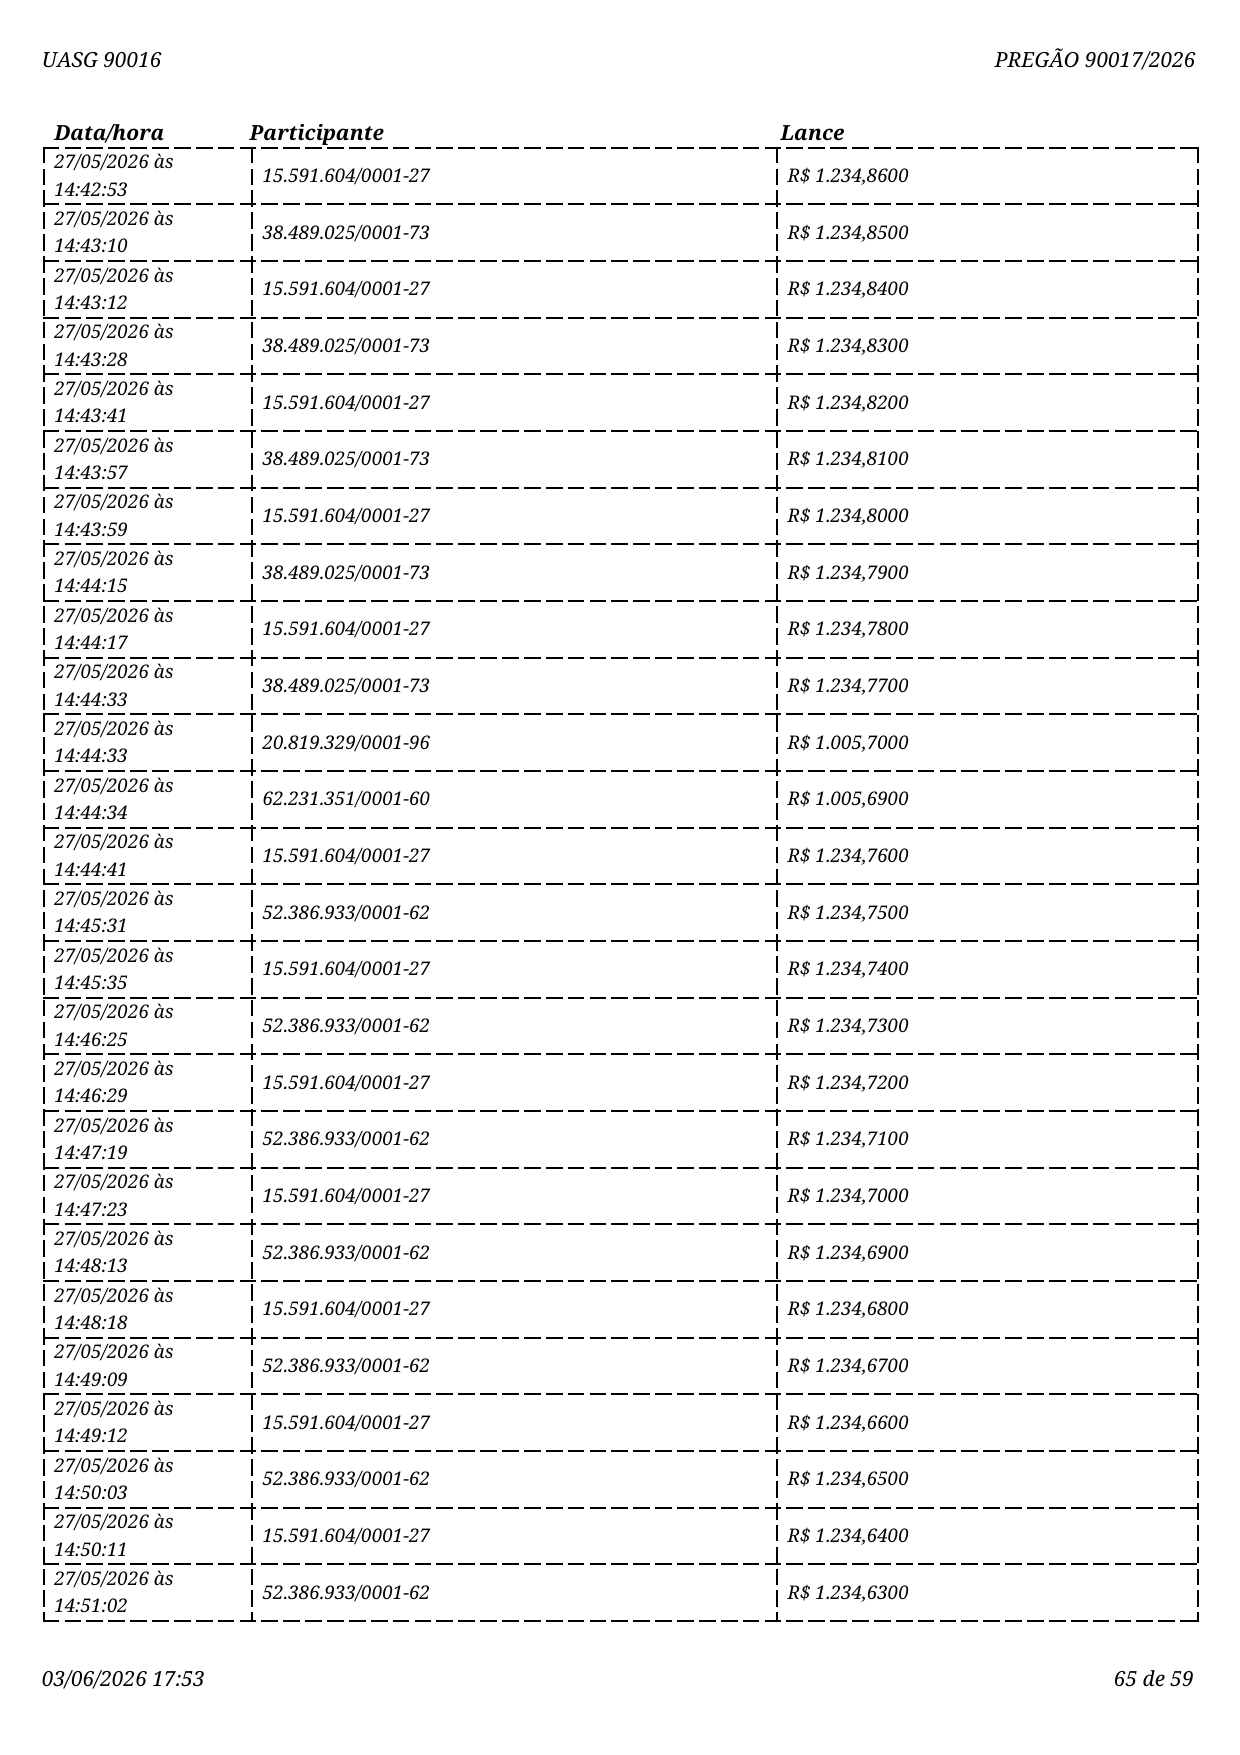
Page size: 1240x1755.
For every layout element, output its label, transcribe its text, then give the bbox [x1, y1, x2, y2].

table_cell 27/05/2026 às 14:44:15 [44, 543, 252, 600]
table_cell 27/05/2026 às 14:45:35 [44, 940, 252, 997]
table_cell 27/05/2026 às 14:44:33 [44, 657, 252, 713]
table_cell R$ 1.234,7600 [777, 827, 1198, 883]
table_cell 27/05/2026 às 14:50:11 [44, 1507, 252, 1563]
table_cell 27/05/2026 às 14:49:12 [44, 1393, 252, 1450]
table_cell R$ 1.234,8300 [777, 317, 1198, 373]
table_cell 15.591.604/0001-27 [252, 1167, 777, 1223]
table_cell 27/05/2026 às 14:44:34 [44, 770, 252, 827]
table_cell 27/05/2026 às 14:51:02 [44, 1563, 252, 1620]
table_cell R$ 1.234,8400 [777, 260, 1198, 317]
table_cell 27/05/2026 às 14:43:59 [44, 487, 252, 543]
table_cell 27/05/2026 às 14:46:29 [44, 1053, 252, 1110]
table_cell 38.489.025/0001-73 [252, 657, 777, 713]
table_cell 27/05/2026 às 14:48:13 [44, 1223, 252, 1280]
table_cell R$ 1.234,7000 [777, 1167, 1198, 1223]
table_cell R$ 1.234,8600 [777, 147, 1198, 203]
table_cell R$ 1.005,7000 [777, 713, 1198, 770]
table_cell R$ 1.234,6300 [777, 1563, 1198, 1620]
table_cell R$ 1.234,7900 [777, 543, 1198, 600]
table_cell 15.591.604/0001-27 [252, 940, 777, 997]
table_cell 27/05/2026 às 14:44:41 [44, 827, 252, 883]
table_cell 27/05/2026 às 14:47:23 [44, 1167, 252, 1223]
table_cell 15.591.604/0001-27 [252, 827, 777, 883]
table_cell 38.489.025/0001-73 [252, 543, 777, 600]
table_cell 15.591.604/0001-27 [252, 147, 777, 203]
table_cell R$ 1.234,7100 [777, 1110, 1198, 1167]
table_cell R$ 1.234,7500 [777, 883, 1198, 940]
table_cell 27/05/2026 às 14:50:03 [44, 1450, 252, 1507]
table_cell 52.386.933/0001-62 [252, 1110, 777, 1167]
table_cell 27/05/2026 às 14:49:09 [44, 1337, 252, 1393]
table_cell 27/05/2026 às 14:43:41 [44, 373, 252, 430]
table_cell 52.386.933/0001-62 [252, 883, 777, 940]
table_cell 27/05/2026 às 14:48:18 [44, 1280, 252, 1337]
table_cell R$ 1.005,6900 [777, 770, 1198, 827]
table_cell R$ 1.234,7300 [777, 997, 1198, 1053]
table_cell 27/05/2026 às 14:46:25 [44, 997, 252, 1053]
table_cell 15.591.604/0001-27 [252, 260, 777, 317]
table_cell 62.231.351/0001-60 [252, 770, 777, 827]
table_cell 15.591.604/0001-27 [252, 487, 777, 543]
table_cell 52.386.933/0001-62 [252, 997, 777, 1053]
table_cell R$ 1.234,6600 [777, 1393, 1198, 1450]
table_cell R$ 1.234,6700 [777, 1337, 1198, 1393]
table_cell 15.591.604/0001-27 [252, 1393, 777, 1450]
table_cell R$ 1.234,6400 [777, 1507, 1198, 1563]
table_cell 27/05/2026 às 14:44:33 [44, 713, 252, 770]
table_cell 27/05/2026 às 14:43:57 [44, 430, 252, 487]
table_cell 15.591.604/0001-27 [252, 1053, 777, 1110]
table_cell R$ 1.234,8500 [777, 203, 1198, 260]
table_cell R$ 1.234,7400 [777, 940, 1198, 997]
table_cell 27/05/2026 às 14:45:31 [44, 883, 252, 940]
table_cell 38.489.025/0001-73 [252, 203, 777, 260]
table_cell 52.386.933/0001-62 [252, 1563, 777, 1620]
table_cell 27/05/2026 às 14:42:53 [44, 147, 252, 203]
table_cell 20.819.329/0001-96 [252, 713, 777, 770]
table_cell R$ 1.234,7700 [777, 657, 1198, 713]
table_cell R$ 1.234,8000 [777, 487, 1198, 543]
table_cell 15.591.604/0001-27 [252, 600, 777, 657]
table_cell R$ 1.234,8100 [777, 430, 1198, 487]
table_cell 27/05/2026 às 14:43:28 [44, 317, 252, 373]
table_cell 52.386.933/0001-62 [252, 1223, 777, 1280]
table_cell 38.489.025/0001-73 [252, 317, 777, 373]
table_cell 38.489.025/0001-73 [252, 430, 777, 487]
table_cell 27/05/2026 às 14:43:12 [44, 260, 252, 317]
table_cell 15.591.604/0001-27 [252, 1507, 777, 1563]
table_cell 27/05/2026 às 14:44:17 [44, 600, 252, 657]
table_cell 27/05/2026 às 14:47:19 [44, 1110, 252, 1167]
table_cell 15.591.604/0001-27 [252, 373, 777, 430]
table_cell R$ 1.234,6900 [777, 1223, 1198, 1280]
table_cell R$ 1.234,7200 [777, 1053, 1198, 1110]
table_cell 15.591.604/0001-27 [252, 1280, 777, 1337]
table_cell R$ 1.234,7800 [777, 600, 1198, 657]
table_cell 27/05/2026 às 14:43:10 [44, 203, 252, 260]
table_cell 52.386.933/0001-62 [252, 1337, 777, 1393]
table_cell R$ 1.234,6500 [777, 1450, 1198, 1507]
table_cell R$ 1.234,8200 [777, 373, 1198, 430]
table_cell 52.386.933/0001-62 [252, 1450, 777, 1507]
table_cell R$ 1.234,6800 [777, 1280, 1198, 1337]
